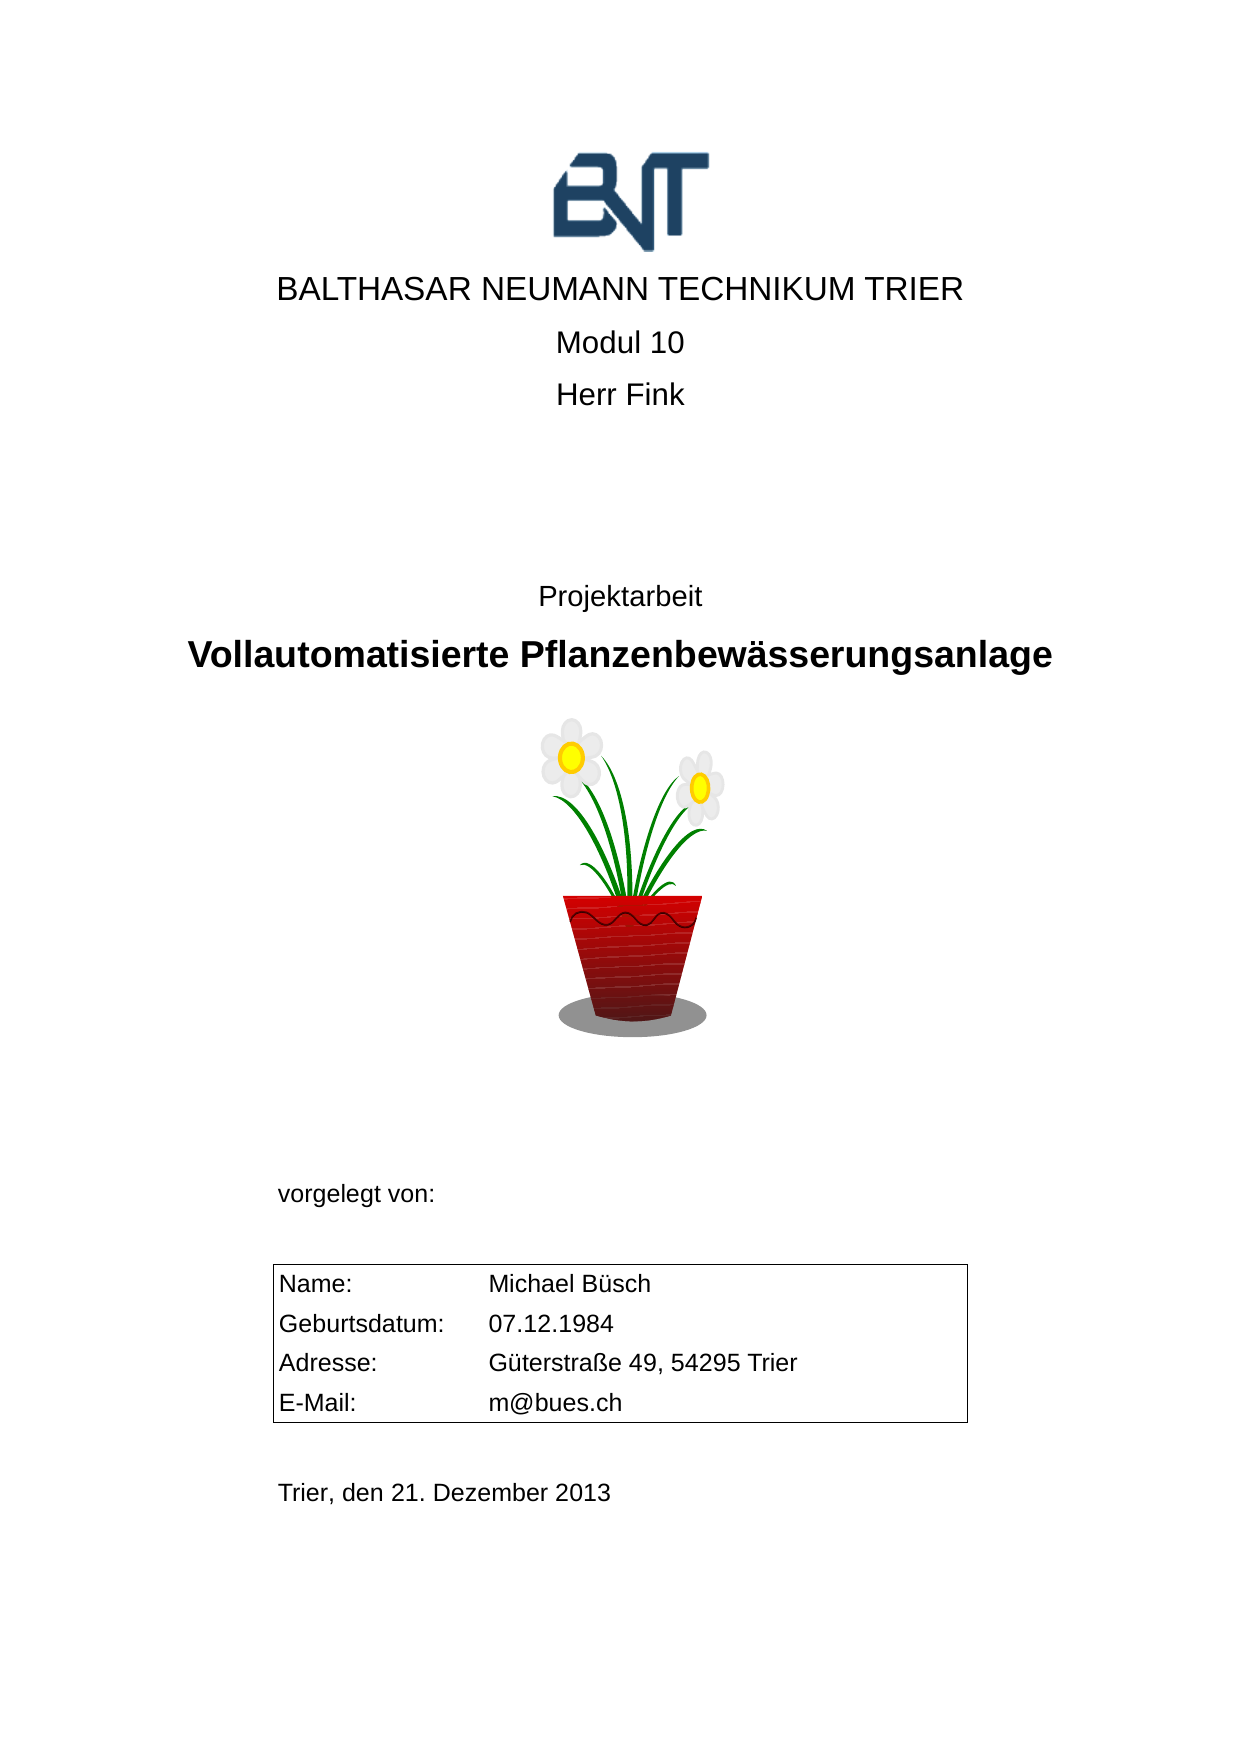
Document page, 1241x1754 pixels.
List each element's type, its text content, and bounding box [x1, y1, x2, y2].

table_header Name: [274, 1265, 483, 1304]
picture [551, 150, 716, 252]
text Trier, den 21. Dezember 2013 [278, 1478, 1122, 1506]
text vorgelegt von: [278, 1180, 1122, 1208]
text Modul 10 [118, 325, 1122, 360]
table_header Michael Büsch [483, 1265, 967, 1304]
table_cell m@bues.ch [483, 1383, 967, 1422]
text Balthasar Neumann Technikum Trier [118, 118, 1122, 307]
text Vollautomatisierte Pflanzenbewässerungsanlage [118, 634, 1122, 676]
table_cell Adresse: [274, 1343, 483, 1383]
table_cell Geburtsdatum: [274, 1304, 483, 1343]
text Herr Fink [118, 377, 1122, 412]
table_cell E-Mail: [274, 1383, 483, 1422]
table_cell Güterstraße 49, 54295 Trier [483, 1343, 967, 1383]
table_cell 07.12.1984 [483, 1304, 967, 1343]
text Projektarbeit [118, 580, 1122, 613]
